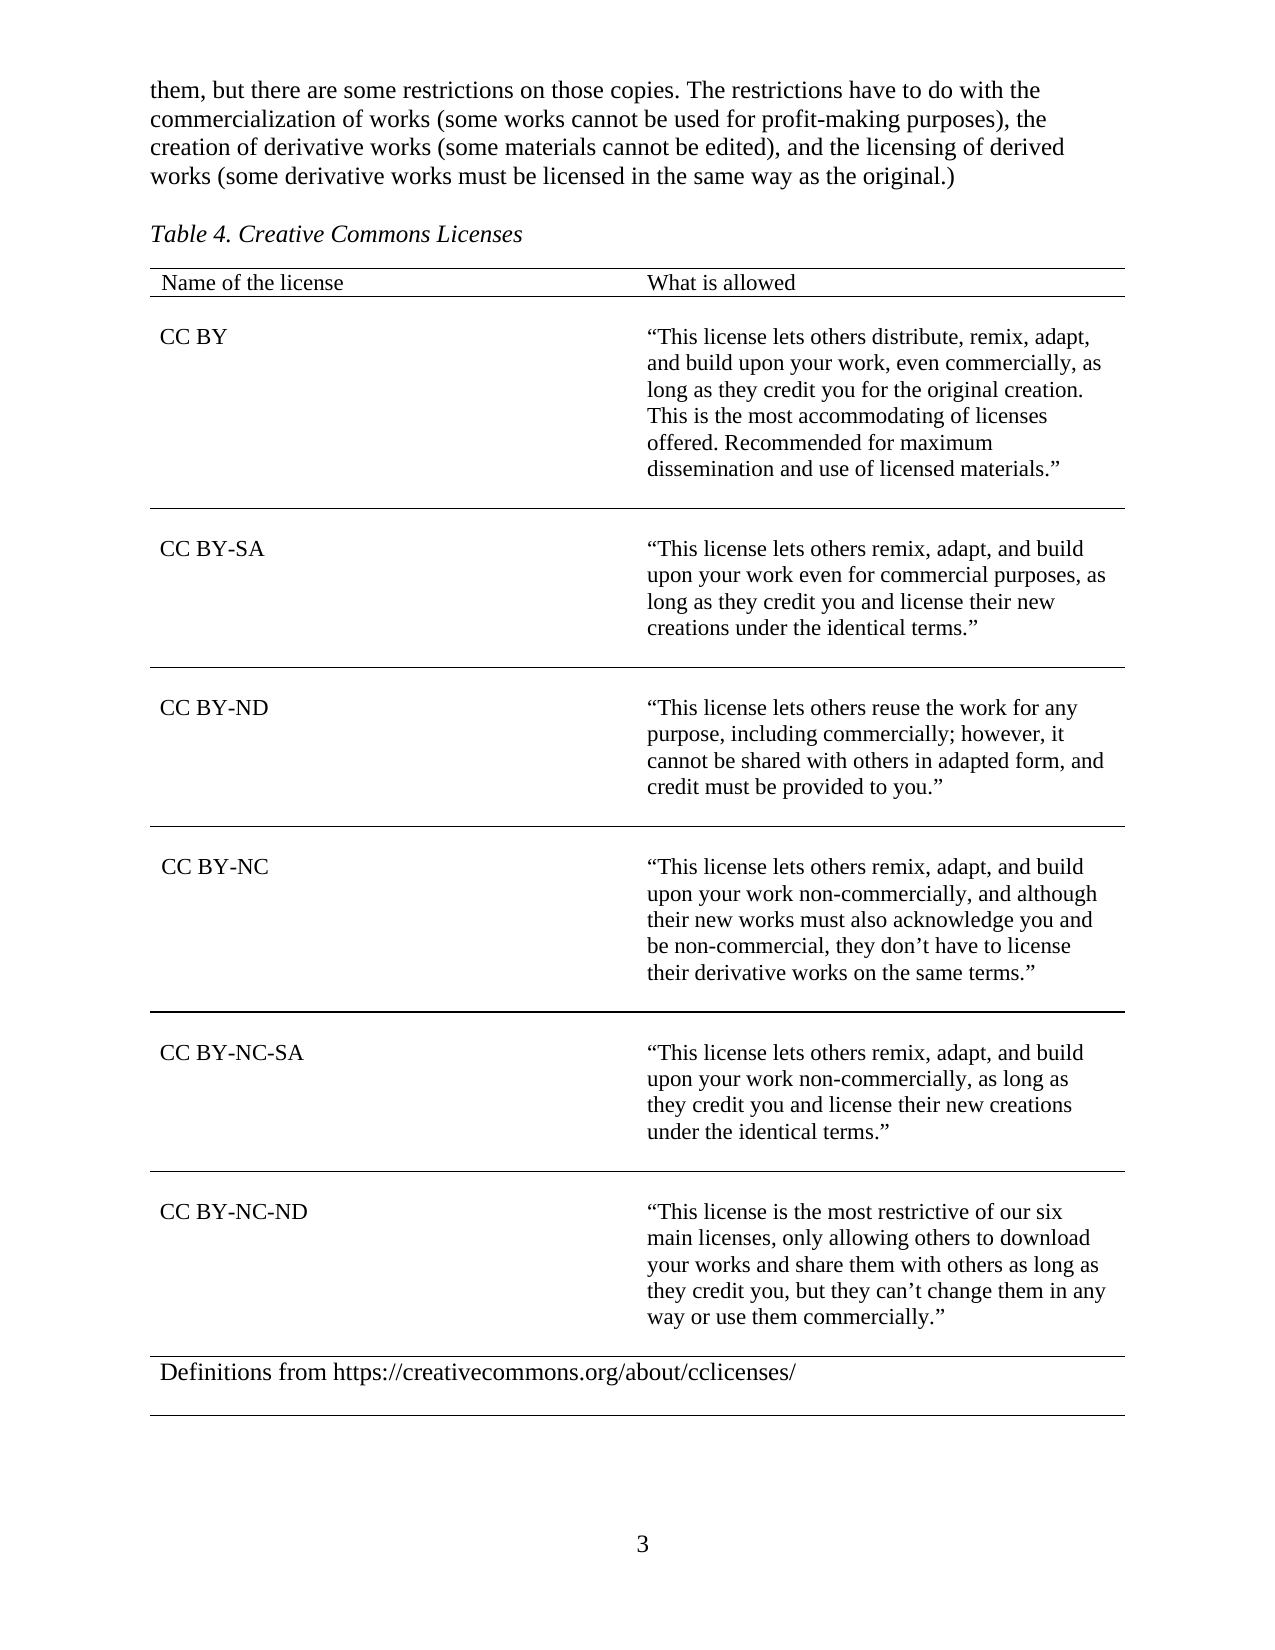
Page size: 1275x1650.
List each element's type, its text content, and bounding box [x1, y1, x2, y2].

table_cell CC BY-NC [150, 827, 636, 1011]
table_cell “This license lets others distribute, remix, adapt, and build upon your work, even commercially, as long as they credit you for the original creation. This is the most accommodating of licenses offered. Recommended for maximum dissemination and use of licensed materials.” [636, 297, 1125, 508]
table_cell “This license lets others remix, adapt, and build upon your work non-commercially, and although their new works must also acknowledge you and be non-commercial, they don’t have to license their derivative works on the same terms.” [636, 827, 1125, 1011]
table_cell CC BY-SA [150, 509, 636, 667]
table_cell CC BY-ND [150, 668, 636, 826]
table_cell “This license is the most restrictive of our six main licenses, only allowing others to download your works and share them with others as long as they credit you, but they can’t change them in any way or use them commercially.” [636, 1172, 1125, 1356]
table_cell “This license lets others remix, adapt, and build upon your work non-commercially, as long as they credit you and license their new creations under the identical terms.” [636, 1013, 1125, 1171]
table_cell “This license lets others reuse the work for any purpose, including commercially; however, it cannot be shared with others in adapted form, and credit must be provided to you.” [636, 668, 1125, 826]
text them, but there are some restrictions on those copies. The restrictions have to do with the commercialization of works (some works cannot be used for profit-making purposes), the creation of derivative works (some materials cannot be edited), and the licensing of derived works (some derivative works must be licensed in the same way as the original.) [150, 75, 1125, 190]
table_header Name of the license [150, 269, 636, 296]
table_cell CC BY [150, 297, 636, 508]
table_cell CC BY-NC-ND [150, 1172, 636, 1356]
text Table 4. Creative Commons Licenses [150, 219, 1125, 247]
table_cell “This license lets others remix, adapt, and build upon your work even for commercial purposes, as long as they credit you and license their new creations under the identical terms.” [636, 509, 1125, 667]
table_cell CC BY-NC-SA [150, 1013, 636, 1171]
table_header What is allowed [636, 269, 1125, 296]
table_cell Definitions from https://creativecommons.org/about/cclicenses/ [150, 1357, 1125, 1415]
